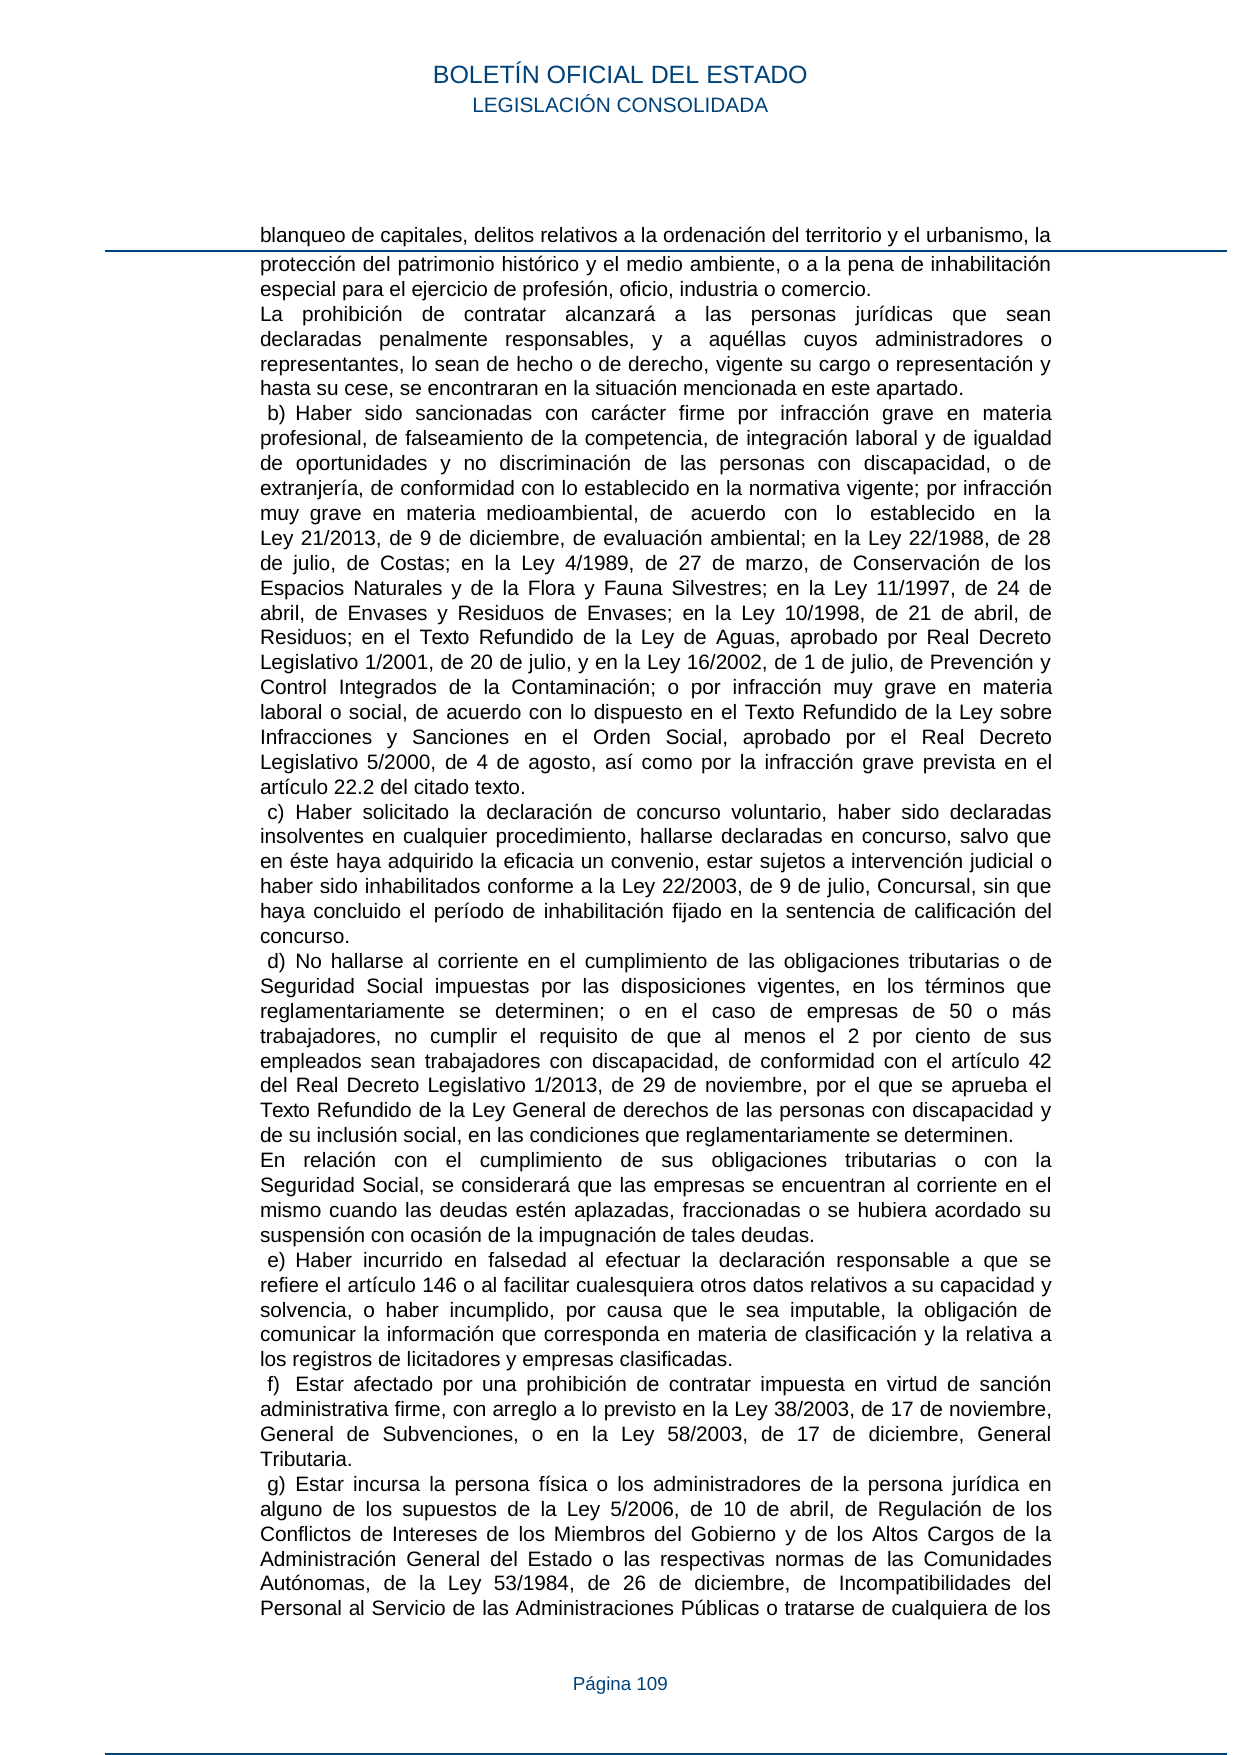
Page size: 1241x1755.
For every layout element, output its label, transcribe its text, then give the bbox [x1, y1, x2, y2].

list No hallarse al corriente en el cumplimiento de las obligaciones tributarias o de Seguridad Social impuestas por las disposiciones vigentes, en los términos que reglamentariamente se determinen; o en el caso de empresas de 50 o más trabajadores, no cumplir el requisito de que al menos el 2 por ciento de sus empleados sean trabajadores con discapacidad, de conformidad con el artículo 42 del Real Decreto Legislativo 1/2013, de 29 de noviembre, por el que se aprueba el Texto Refundido de la Ley General de derechos de las personas con discapacidad y de su inclusión social, en las condiciones que reglamentariamente se determinen. [232, 949, 1052, 1147]
text protección del patrimonio histórico y el medio ambiente, o a la pena de inhabilitación especial para el ejercicio de profesión, oficio, industria o comercio. [260, 252, 1052, 301]
text La prohibición de contratar alcanzará a las personas jurídicas que sean declaradas penalmente responsables, y a aquéllas cuyos administradores o representantes, lo sean de hecho o de derecho, vigente su cargo o representación y hasta su cese, se encontraran en la situación mencionada en este apartado. [260, 302, 1052, 400]
text blanqueo de capitales, delitos relativos a la ordenación del territorio y el urbanismo, la [260, 223, 1052, 250]
list Estar afectado por una prohibición de contratar impuesta en virtud de sanción administrativa firme, con arreglo a lo previsto en la Ley 38/2003, de 17 de noviembre, General de Subvenciones, o en la Ley 58/2003, de 17 de diciembre, General Tributaria. [232, 1372, 1052, 1471]
list Haber solicitado la declaración de concurso voluntario, haber sido declaradas insolventes en cualquier procedimiento, hallarse declaradas en concurso, salvo que en éste haya adquirido la eficacia un convenio, estar sujetos a intervención judicial o haber sido inhabilitados conforme a la Ley 22/2003, de 9 de julio, Concursal, sin que haya concluido el período de inhabilitación fijado en la sentencia de calificación del concurso. [232, 799, 1052, 948]
text En relación con el cumplimiento de sus obligaciones tributarias o con la Seguridad Social, se considerará que las empresas se encuentran al corriente en el mismo cuando las deudas estén aplazadas, fraccionadas o se hubiera acordado su suspensión con ocasión de la impugnación de tales deudas. [260, 1148, 1052, 1247]
list Haber sido sancionadas con carácter firme por infracción grave en materia profesional, de falseamiento de la competencia, de integración laboral y de igualdad de oportunidades y no discriminación de las personas con discapacidad, o de extranjería, de conformidad con lo establecido en la normativa vigente; por infracción muy grave en materia medioambiental, de acuerdo con lo establecido en la Ley 21/2013, de 9 de diciembre, de evaluación ambiental; en la Ley 22/1988, de 28 de julio, de Costas; en la Ley 4/1989, de 27 de marzo, de Conservación de los Espacios Naturales y de la Flora y Fauna Silvestres; en la Ley 11/1997, de 24 de abril, de Envases y Residuos de Envases; en la Ley 10/1998, de 21 de abril, de Residuos; en el Texto Refundido de la Ley de Aguas, aprobado por Real Decreto Legislativo 1/2001, de 20 de julio, y en la Ley 16/2002, de 1 de julio, de Prevención y Control Integrados de la Contaminación; o por infracción muy grave en materia laboral o social, de acuerdo con lo dispuesto en el Texto Refundido de la Ley sobre Infracciones y Sanciones en el Orden Social, aprobado por el Real Decreto Legislativo 5/2000, de 4 de agosto, así como por la infracción grave prevista en el artículo 22.2 del citado texto. [232, 401, 1052, 798]
list Estar incursa la persona física o los administradores de la persona jurídica en alguno de los supuestos de la Ley 5/2006, de 10 de abril, de Regulación de los Conflictos de Intereses de los Miembros del Gobierno y de los Altos Cargos de la Administración General del Estado o las respectivas normas de las Comunidades Autónomas, de la Ley 53/1984, de 26 de diciembre, de Incompatibilidades del Personal al Servicio de las Administraciones Públicas o tratarse de cualquiera de los [232, 1472, 1052, 1620]
list Haber incurrido en falsedad al efectuar la declaración responsable a que se refiere el artículo 146 o al facilitar cualesquiera otros datos relativos a su capacidad y solvencia, o haber incumplido, por causa que le sea imputable, la obligación de comunicar la información que corresponda en materia de clasificación y la relativa a los registros de licitadores y empresas clasificadas. [232, 1248, 1052, 1371]
